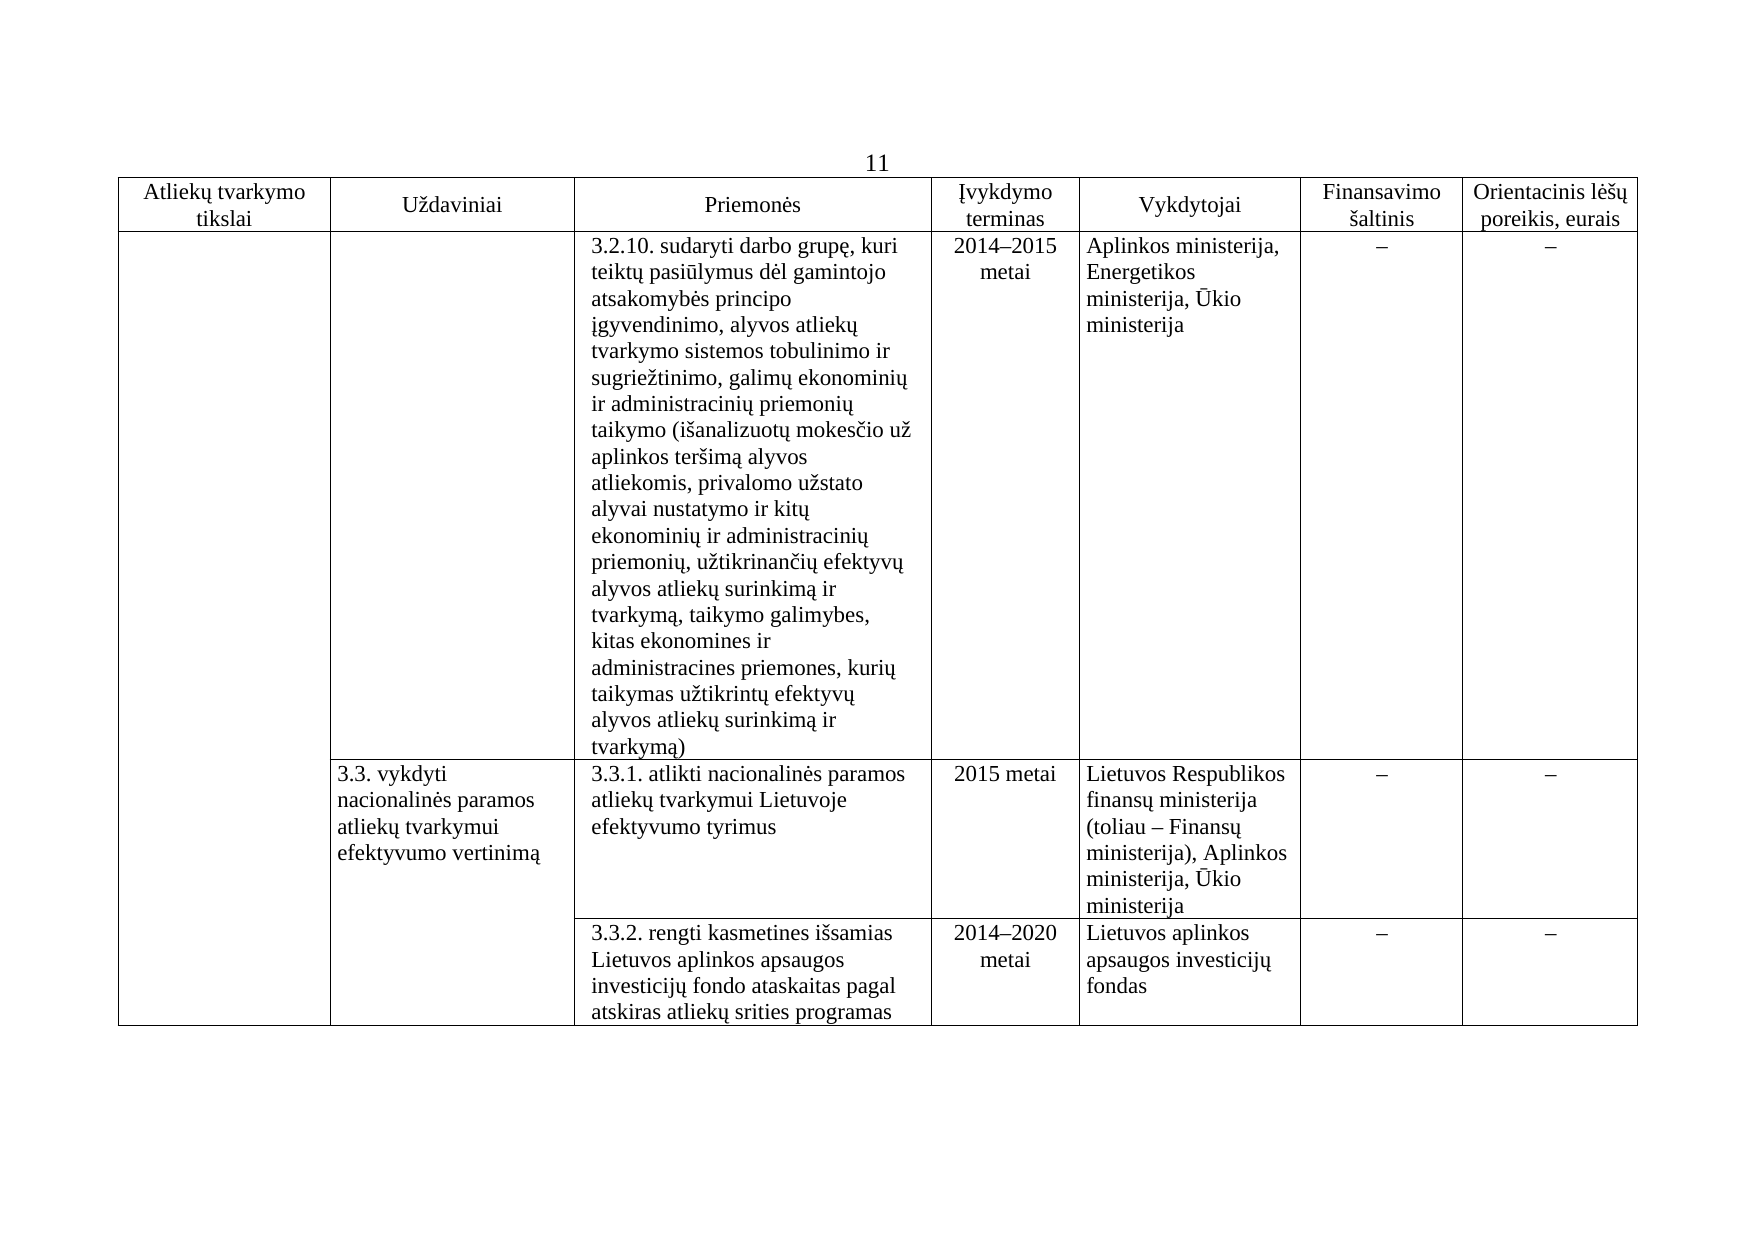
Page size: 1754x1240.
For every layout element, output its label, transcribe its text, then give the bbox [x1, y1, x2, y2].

table_cell 3.3.2. rengti kasmetines išsamias Lietuvos aplinkos apsaugos investicijų fondo ataskaitas pagal atskiras atliekų srities programas [575, 919, 931, 1025]
table_cell – [1301, 919, 1462, 1025]
table_cell 3.2.10. sudaryti darbo grupę, kuri teiktų pasiūlymus dėl gamintojo atsakomybės principo įgyvendinimo, alyvos atliekų tvarkymo sistemos tobulinimo ir sugriežtinimo, galimų ekonominių ir administracinių priemonių taikymo (išanalizuotų mokesčio už aplinkos teršimą alyvos atliekomis, privalomo užstato alyvai nustatymo ir kitų ekonominių ir administracinių priemonių, užtikrinančių efektyvų alyvos atliekų surinkimą ir tvarkymą, taikymo galimybes, kitas ekonomines ir administracines priemones, kurių taikymas užtikrintų efektyvų alyvos atliekų surinkimą ir tvarkymą) [575, 232, 931, 759]
table_cell 2014–2020 metai [932, 919, 1079, 1025]
table_cell 3.3.1. atlikti nacionalinės paramos atliekų tvarkymui Lietuvoje efektyvumo tyrimus [575, 760, 931, 918]
table_cell – [1301, 760, 1462, 918]
table_header Vykdytojai [1080, 178, 1300, 231]
table_cell Aplinkos ministerija, Energetikos ministerija, Ūkio ministerija [1080, 232, 1300, 759]
table_header Uždaviniai [331, 178, 574, 231]
table_cell Lietuvos aplinkos apsaugos investicijų fondas [1080, 919, 1300, 1025]
table_header Atliekų tvarkymo tikslai [119, 178, 330, 231]
table_header Įvykdymo terminas [932, 178, 1079, 231]
table_cell – [1463, 760, 1637, 918]
table_cell 2015 metai [932, 760, 1079, 918]
table_cell [331, 232, 574, 759]
table_header Orientacinis lėšų poreikis, eurais [1463, 178, 1637, 231]
table_header Finansavimo šaltinis [1301, 178, 1462, 231]
table_cell Lietuvos Respublikos finansų ministerija (toliau – Finansų ministerija), Aplinkos ministerija, Ūkio ministerija [1080, 760, 1300, 918]
table_cell – [1463, 919, 1637, 1025]
table_cell – [1301, 232, 1462, 759]
table_cell 2014–2015 metai [932, 232, 1079, 759]
table_header Priemonės [575, 178, 931, 231]
table_cell 3.3. vykdyti nacionalinės paramos atliekų tvarkymui efektyvumo vertinimą [331, 760, 574, 1025]
table_cell [119, 232, 330, 1025]
table_cell – [1463, 232, 1637, 759]
